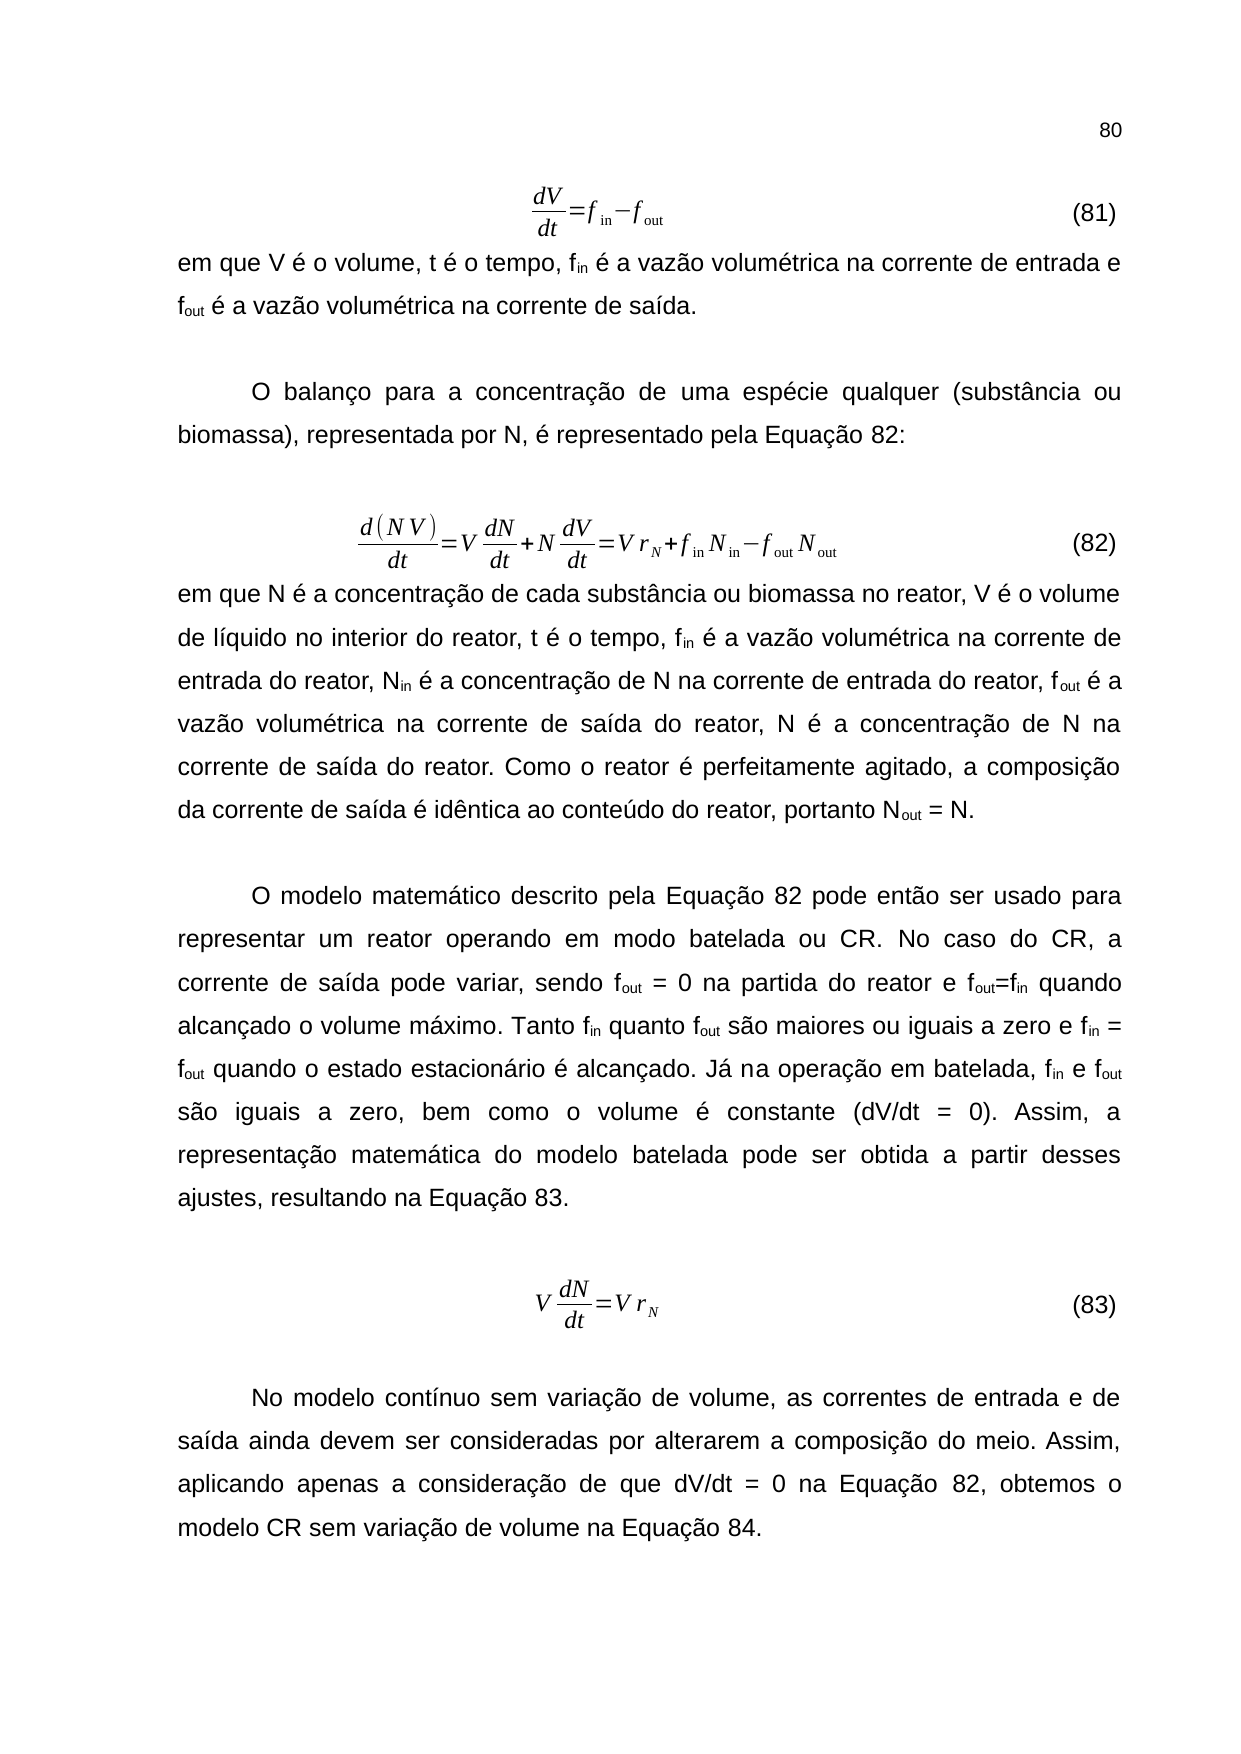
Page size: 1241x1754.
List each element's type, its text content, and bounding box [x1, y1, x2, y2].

text No modelo contínuo sem variação de volume, as correntes de entrada e de saída ainda devem ser consideradas por alterarem a composição do meio. Assim, aplicando apenas a consideração de que dV/dt = 0 na Equação 82, obtemos o modelo CR sem variação de volume na Equação 84. [177, 1383, 1122, 1541]
text O balanço para a concentração de uma espécie qualquer (substância ou biomassa), representada por N, é representado pela Equação 82: [177, 377, 1122, 449]
text O modelo matemático descrito pela Equação 82 pode então ser usado para representar um reator operando em modo batelada ou CR. No caso do CR, a corrente de saída pode variar, sendo fout = 0 na partida do reator e fout=fin quando alcançado o volume máximo. Tanto fin quanto fout são maiores ou iguais a zero e fin = fout quando o estado estacionário é alcançado. Já na operação em batelada, fin e fout são iguais a zero, bem como o volume é constante (dV/dt = 0). Assim, a representação matemática do modelo batelada pode ser obtida a partir desses ajustes, resultando na Equação 83. [177, 881, 1122, 1212]
table_header (82) [1017, 506, 1122, 579]
table_header (83) [1017, 1269, 1122, 1340]
table_header [177, 1269, 1017, 1340]
table_header [177, 506, 1017, 579]
text em que V é o volume, t é o tempo, fin é a vazão volumétrica na corrente de entrada e fout é a vazão volumétrica na corrente de saída. [177, 247, 1122, 319]
table_header [177, 177, 1017, 247]
table_header (81) [1017, 177, 1122, 247]
text em que N é a concentração de cada substância ou biomassa no reator, V é o volume de líquido no interior do reator, t é o tempo, fin é a vazão volumétrica na corrente de entrada do reator, Nin é a concentração de N na corrente de entrada do reator, fout é a vazão volumétrica na corrente de saída do reator, N é a concentração de N na corrente de saída do reator. Como o reator é perfeitamente agitado, a composição da corrente de saída é idêntica ao conteúdo do reator, portanto Nout = N. [177, 579, 1122, 824]
